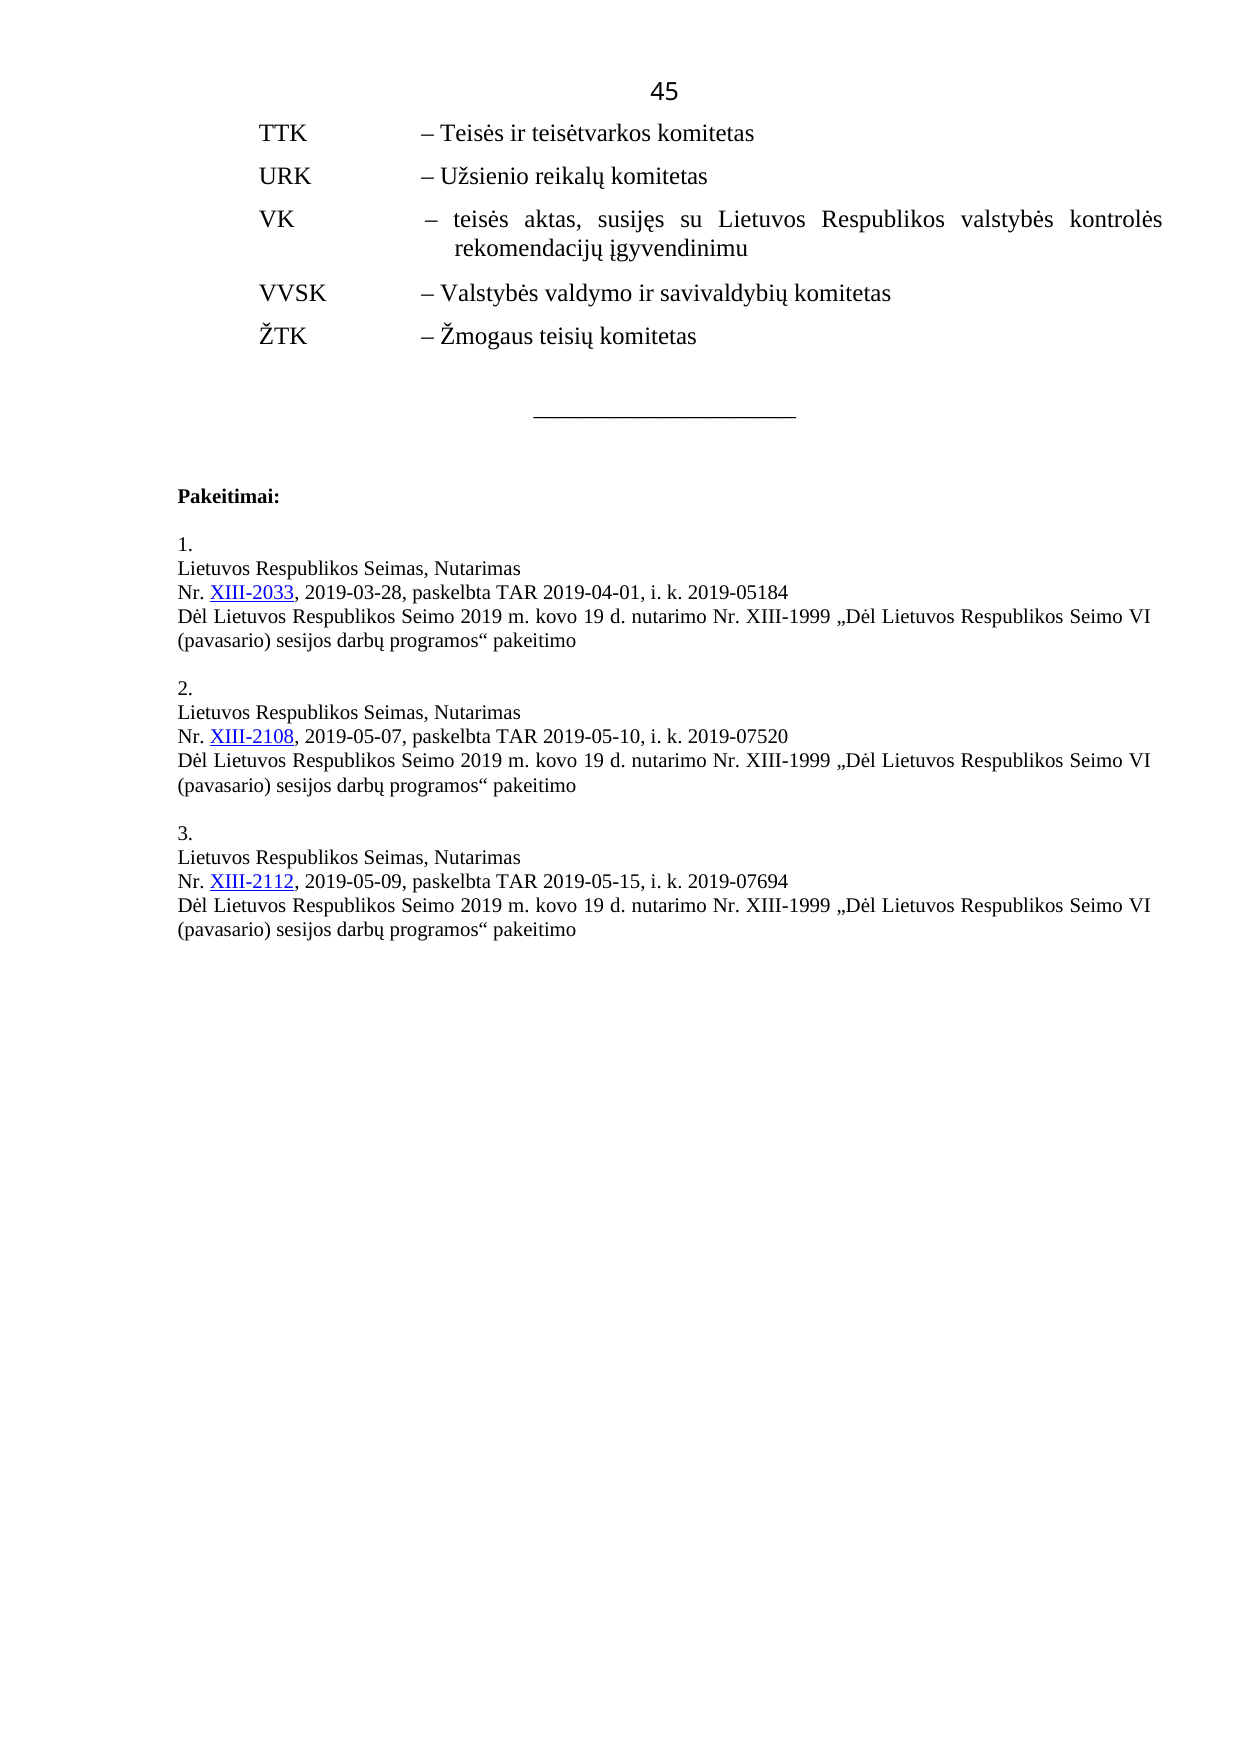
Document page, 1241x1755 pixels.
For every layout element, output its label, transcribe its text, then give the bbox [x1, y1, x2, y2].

text 3. [177, 821, 1152, 845]
text Lietuvos Respublikos Seimas, Nutarimas [177, 845, 1152, 869]
text Pakeitimai: [177, 484, 1152, 508]
table_cell TTK [248, 118, 410, 161]
text 2. [177, 676, 1152, 700]
table_cell URK [248, 161, 410, 204]
text 1. [177, 532, 1152, 556]
text Nr. XIII-2112, 2019-05-09, paskelbta TAR 2019-05-15, i. k. 2019-07694 [177, 869, 1152, 893]
table_cell VK [248, 204, 410, 278]
text Nr. XIII-2033, 2019-03-28, paskelbta TAR 2019-04-01, i. k. 2019-05184 [177, 580, 1152, 604]
table_cell ŽTK [248, 321, 410, 364]
table_cell – Žmogaus teisių komitetas [410, 321, 1174, 364]
text Dėl Lietuvos Respublikos Seimo 2019 m. kovo 19 d. nutarimo Nr. XIII-1999 „Dėl Lietuvos Respublikos Seimo VI (pavasario) sesijos darbų programos“ pakeitimo [177, 604, 1152, 652]
text _____________________ [177, 392, 1152, 421]
table_cell – teisės aktas, susijęs su Lietuvos Respublikos valstybės kontrolės rekomendacijų įgyvendinimu [410, 204, 1174, 278]
table_cell – Teisės ir teisėtvarkos komitetas [410, 118, 1174, 161]
text Lietuvos Respublikos Seimas, Nutarimas [177, 700, 1152, 724]
text Lietuvos Respublikos Seimas, Nutarimas [177, 556, 1152, 580]
table_cell – Užsienio reikalų komitetas [410, 161, 1174, 204]
table_cell – Valstybės valdymo ir savivaldybių komitetas [410, 278, 1174, 321]
text Dėl Lietuvos Respublikos Seimo 2019 m. kovo 19 d. nutarimo Nr. XIII-1999 „Dėl Lietuvos Respublikos Seimo VI (pavasario) sesijos darbų programos“ pakeitimo [177, 893, 1152, 941]
text Nr. XIII-2108, 2019-05-07, paskelbta TAR 2019-05-10, i. k. 2019-07520 [177, 724, 1152, 748]
text Dėl Lietuvos Respublikos Seimo 2019 m. kovo 19 d. nutarimo Nr. XIII-1999 „Dėl Lietuvos Respublikos Seimo VI (pavasario) sesijos darbų programos“ pakeitimo [177, 748, 1152, 797]
table_cell VVSK [248, 278, 410, 321]
